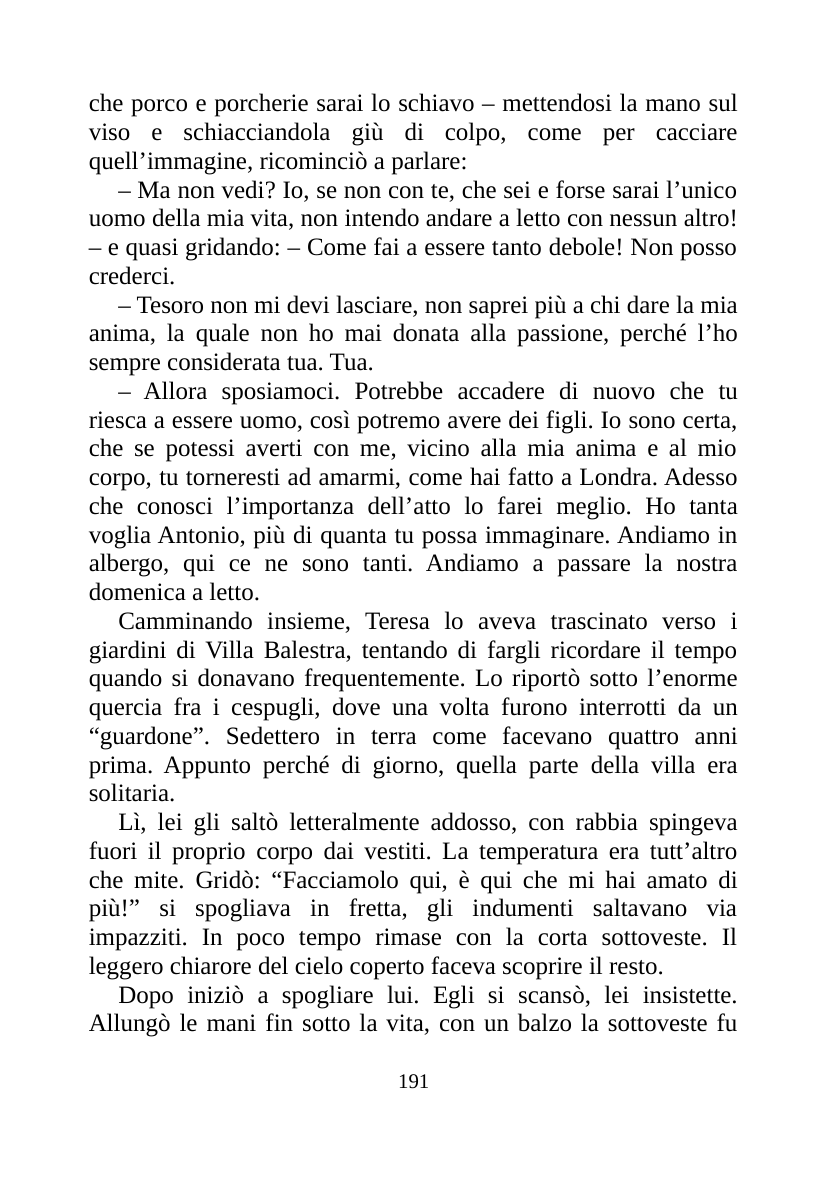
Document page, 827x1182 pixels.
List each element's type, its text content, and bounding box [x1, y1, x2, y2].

text Lì, lei gli saltò letteralmente addosso, con rabbia spingeva fuori il proprio corpo dai vestiti. La temperatura era tutt’altro che mite. Gridò: “Facciamolo qui, è qui che mi hai amato di più!” si spogliava in fretta, gli indumenti saltavano via impazziti. In poco tempo rimase con la corta sottoveste. Il leggero chiarore del cielo coperto faceva scoprire il resto. [88, 807, 738, 980]
text Camminando insieme, Teresa lo aveva trascinato verso i giardini di Villa Balestra, tentando di fargli ricordare il tempo quando si donavano frequentemente. Lo riportò sotto l’enorme quercia fra i cespugli, dove una volta furono interrotti da un “guardone”. Sedettero in terra come facevano quattro anni prima. Appunto perché di giorno, quella parte della villa era solitaria. [88, 606, 738, 807]
text – Tesoro non mi devi lasciare, non saprei più a chi dare la mia anima, la quale non ho mai donata alla passione, perché l’ho sempre considerata tua. Tua. [88, 290, 738, 376]
text Dopo iniziò a spogliare lui. Egli si scansò, lei insistette. Allungò le mani fin sotto la vita, con un balzo la sottoveste fu [88, 980, 738, 1037]
text che porco e porcherie sarai lo schiavo – mettendosi la mano sul viso e schiacciandola giù di colpo, come per cacciare quell’immagine, ricominciò a parlare: [88, 88, 738, 175]
text – Ma non vedi? Io, se non con te, che sei e forse sarai l’unico uomo della mia vita, non intendo andare a letto con nessun altro! – e quasi gridando: – Come fai a essere tanto debole! Non posso crederci. [88, 175, 738, 290]
text – Allora sposiamoci. Potrebbe accadere di nuovo che tu riesca a essere uomo, così potremo avere dei figli. Io sono certa, che se potessi averti con me, vicino alla mia anima e al mio corpo, tu torneresti ad amarmi, come hai fatto a Londra. Adesso che conosci l’importanza dell’atto lo farei meglio. Ho tanta voglia Antonio, più di quanta tu possa immaginare. Andiamo in albergo, qui ce ne sono tanti. Andiamo a passare la nostra domenica a letto. [88, 376, 738, 606]
